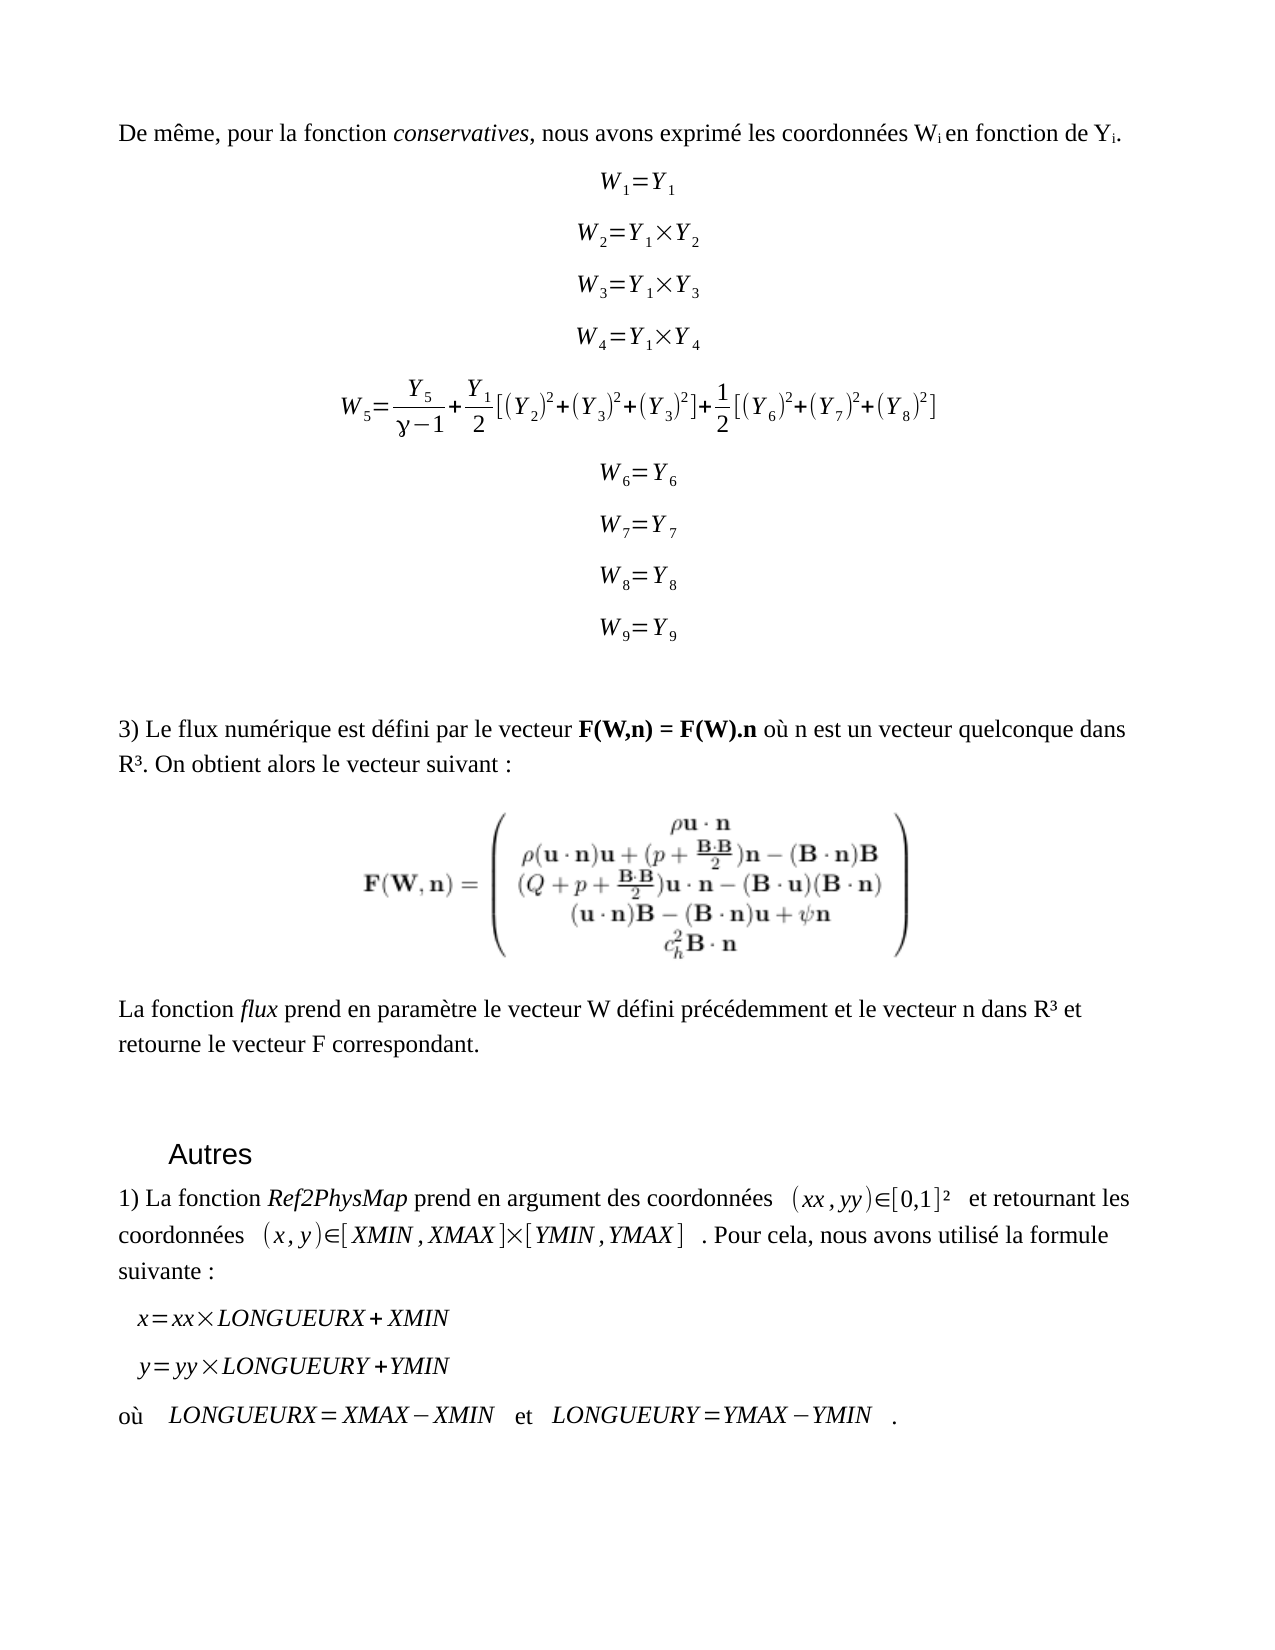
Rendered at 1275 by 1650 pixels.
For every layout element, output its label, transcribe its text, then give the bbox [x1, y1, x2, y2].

text La fonction flux prend en paramètre le vecteur W défini précédemment et le vecteur n dans R³ et retourne le vecteur F correspondant. [118, 994, 1157, 1057]
text 1) La fonction Ref2PhysMap prend en argument des coordonnéeset retournant les coordonnées. Pour cela, nous avons utilisé la formule suivante : [118, 1183, 1157, 1284]
text où et. [118, 1401, 1157, 1429]
text De même, pour la fonction conservatives, nous avons exprimé les coordonnées Wi en fonction de Yi. [118, 118, 1157, 147]
subtitle Autres [118, 1137, 1157, 1171]
text 3) Le flux numérique est défini par le vecteur F(W,n) = F(W).n où n est un vecteur quelconque dans R³. On obtient alors le vecteur suivant : [118, 714, 1157, 778]
picture [359, 802, 916, 970]
